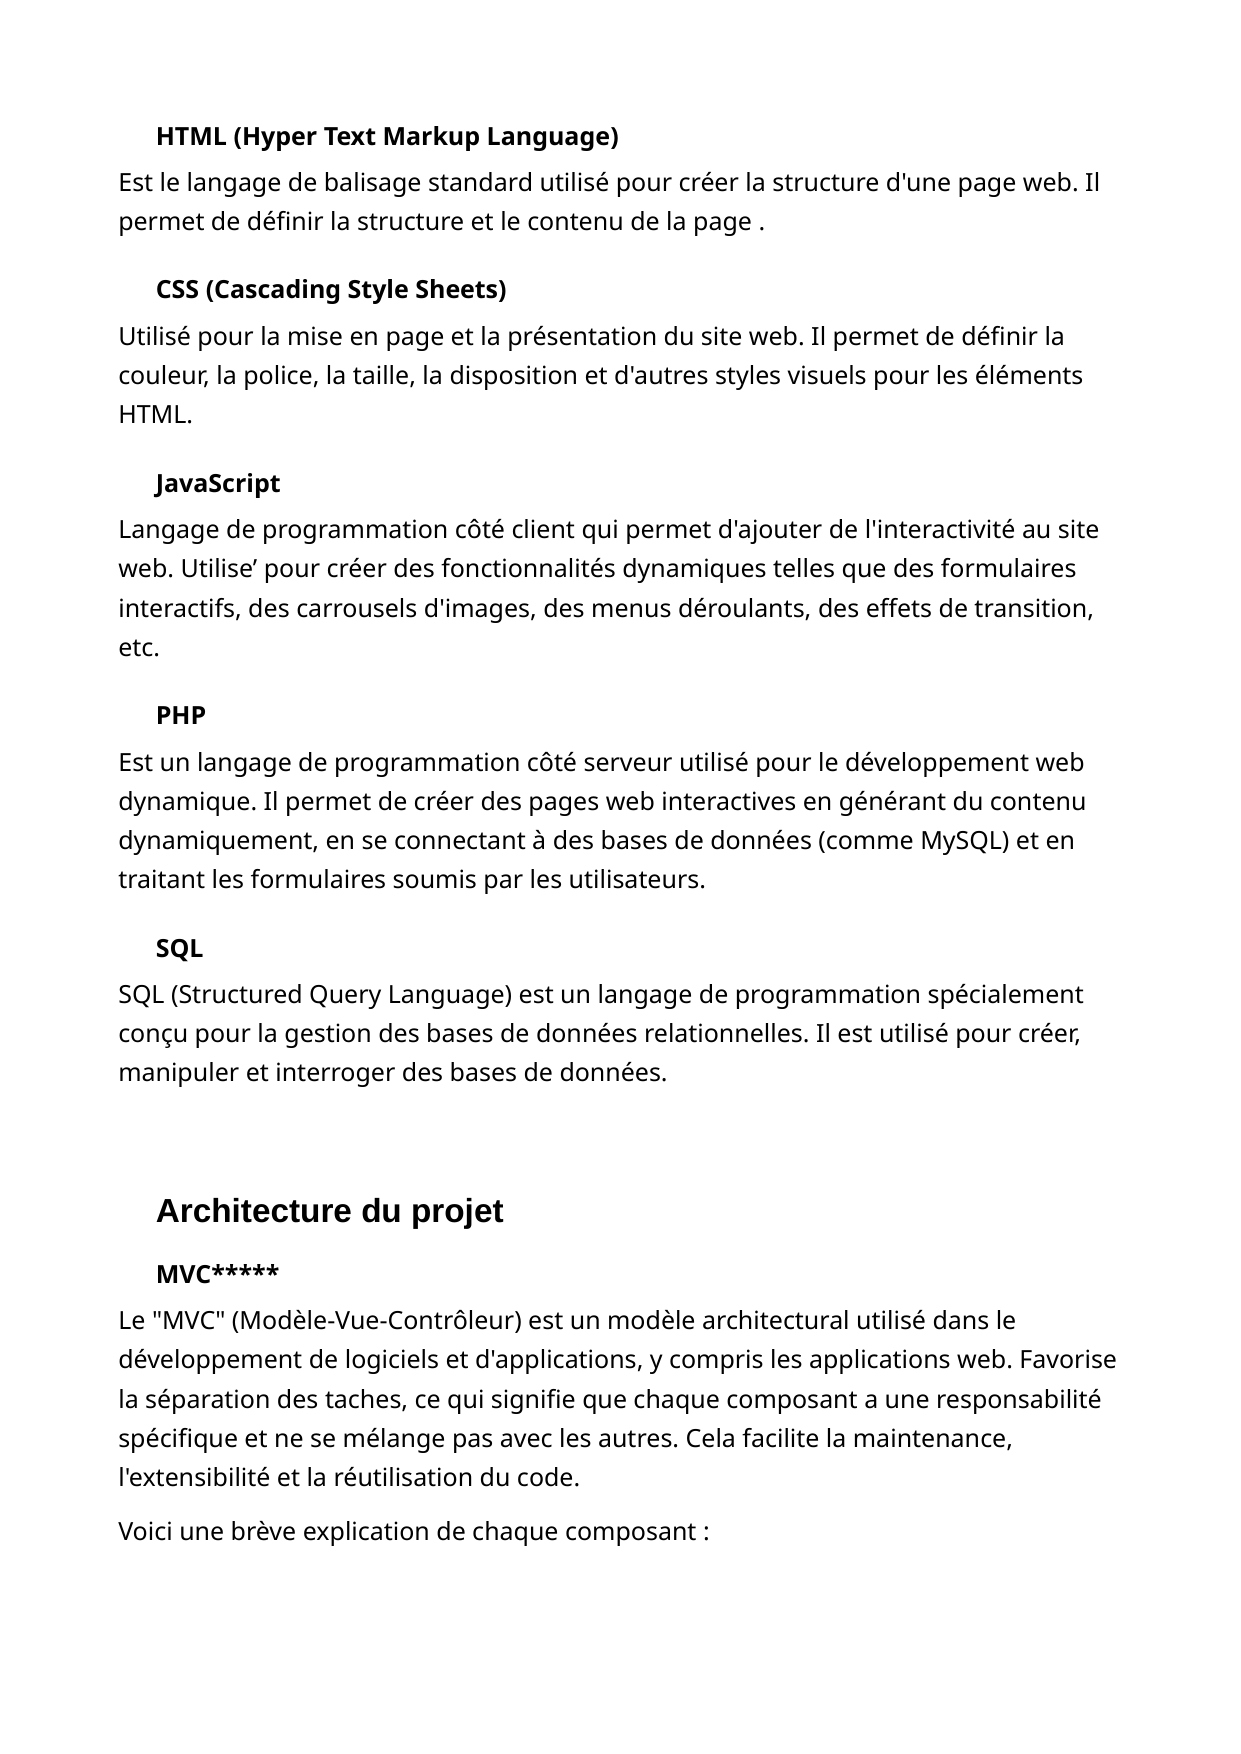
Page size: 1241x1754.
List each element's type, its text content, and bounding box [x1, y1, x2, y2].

subtitle JavaScript [156, 465, 1122, 499]
subtitle MVC***** [156, 1256, 1122, 1290]
subtitle PHP [156, 698, 1122, 732]
subtitle Architecture du projet [156, 1191, 1122, 1229]
text Langage de programmation côté client qui permet d'ajouter de l'interactivité au site web. Utilise’ pour créer des fonctionnalités dynamiques telles que des formulaires interactifs, des carrousels d'images, des menus déroulants, des effets de transition, etc. [118, 512, 1122, 663]
subtitle SQL [156, 930, 1122, 964]
text SQL (Structured Query Language) est un langage de programmation spécialement conçu pour la gestion des bases de données relationnelles. Il est utilisé pour créer, manipuler et interroger des bases de données. [118, 977, 1122, 1089]
text Est un langage de programmation côté serveur utilisé pour le développement web dynamique. Il permet de créer des pages web interactives en générant du contenu dynamiquement, en se connectant à des bases de données (comme MySQL) et en traitant les formulaires soumis par les utilisateurs. [118, 744, 1122, 896]
subtitle HTML (Hyper Text Markup Language) [156, 118, 1122, 152]
text Le "MVC" (Modèle-Vue-Contrôleur) est un modèle architectural utilisé dans le développement de logiciels et d'applications, y compris les applications web. Favorise la séparation des taches, ce qui signifie que chaque composant a une responsabilité spécifique et ne se mélange pas avec les autres. Cela facilite la maintenance, l'extensibilité et la réutilisation du code. [118, 1303, 1122, 1494]
text Est le langage de balisage standard utilisé pour créer la structure d'une page web. Il permet de définir la structure et le contenu de la page . [118, 165, 1122, 238]
text Utilisé pour la mise en page et la présentation du site web. Il permet de définir la couleur, la police, la taille, la disposition et d'autres styles visuels pour les éléments HTML. [118, 319, 1122, 431]
subtitle CSS (Cascading Style Sheets) [156, 272, 1122, 306]
text Voici une brève explication de chaque composant : [118, 1513, 1122, 1547]
